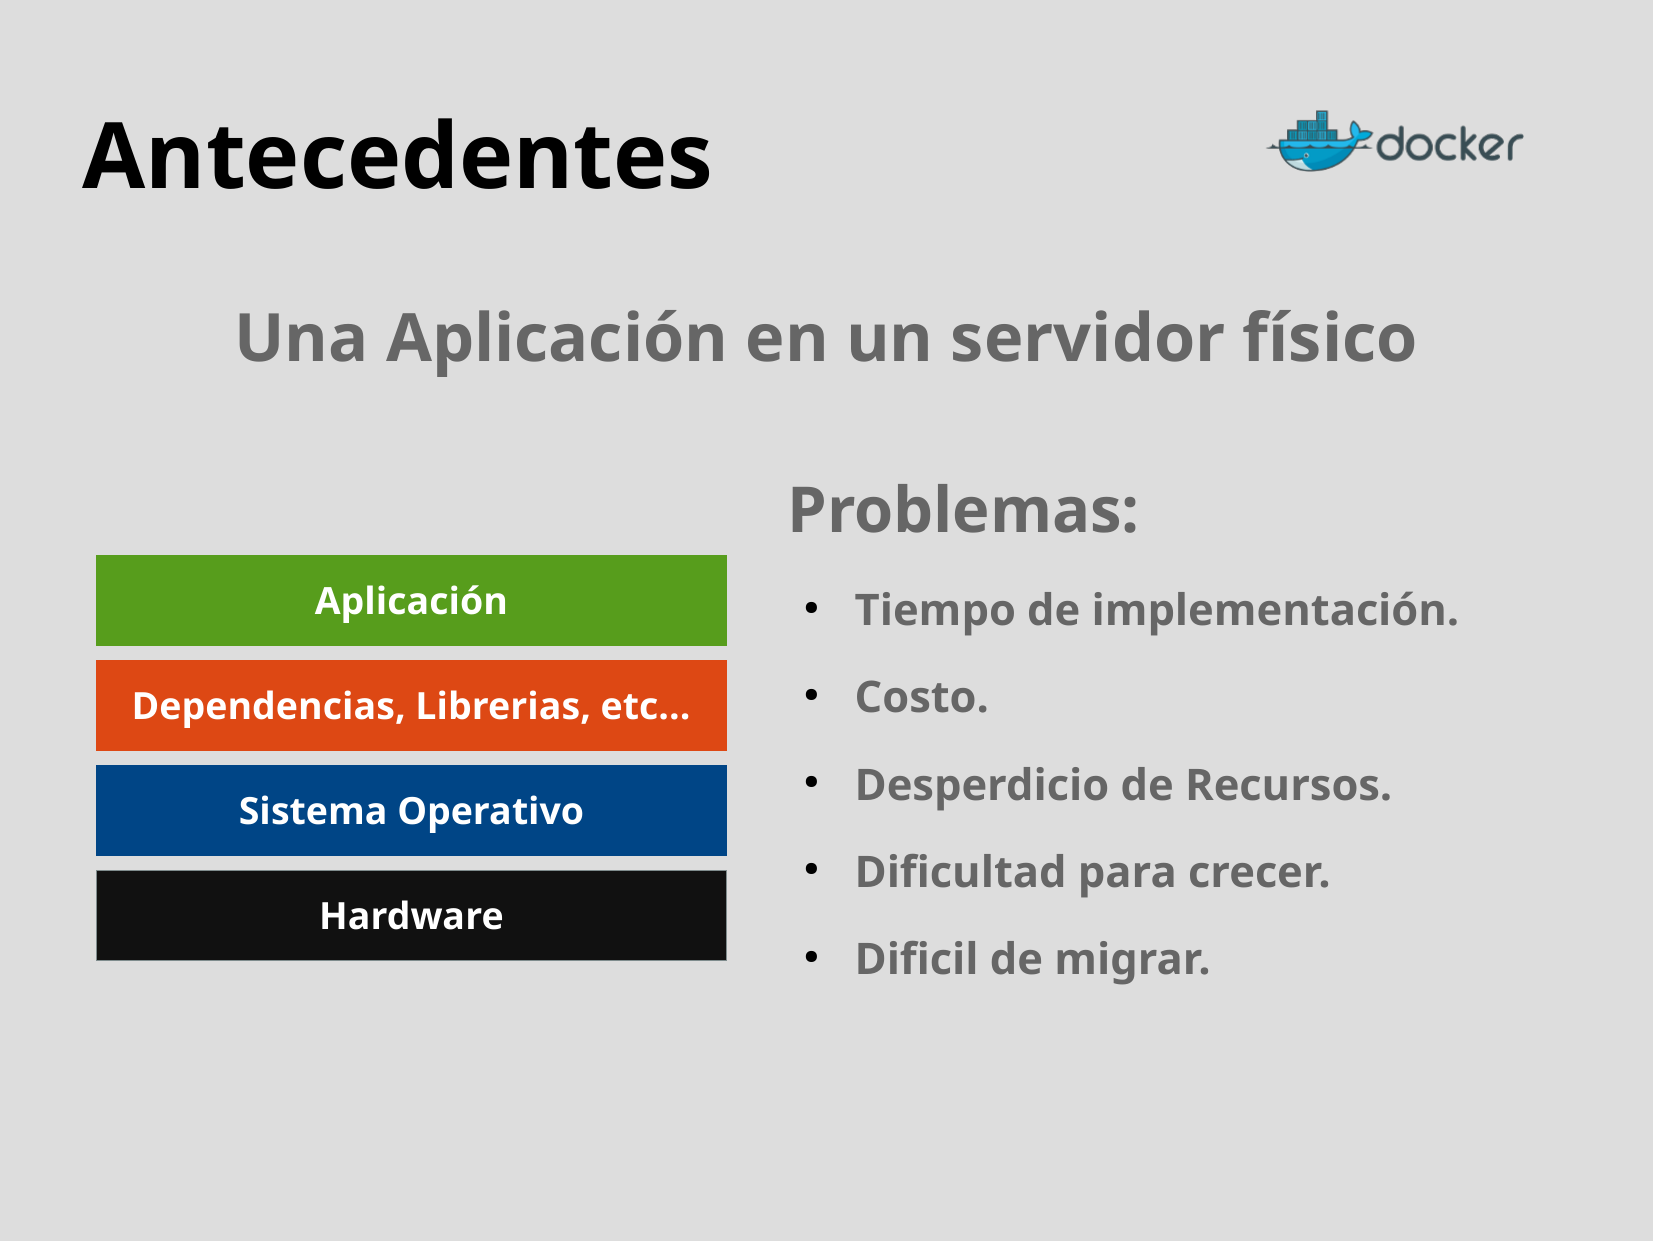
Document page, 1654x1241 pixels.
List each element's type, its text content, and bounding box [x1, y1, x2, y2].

text_box Dependencias, Librerias, etc... [96, 660, 727, 751]
list Problemas: Tiempo de implementación. Costo. Desperdicio de Recursos. Dificultad para crecer. Dificil de migrar. [787, 465, 1598, 991]
text_box Sistema Operativo [96, 765, 727, 856]
text_box Aplicación [96, 555, 727, 646]
title Antecedentes [82, 49, 1571, 257]
text_box Hardware [96, 870, 727, 961]
list Una Aplicación en un servidor físico [82, 290, 1571, 406]
picture [1244, 89, 1545, 193]
